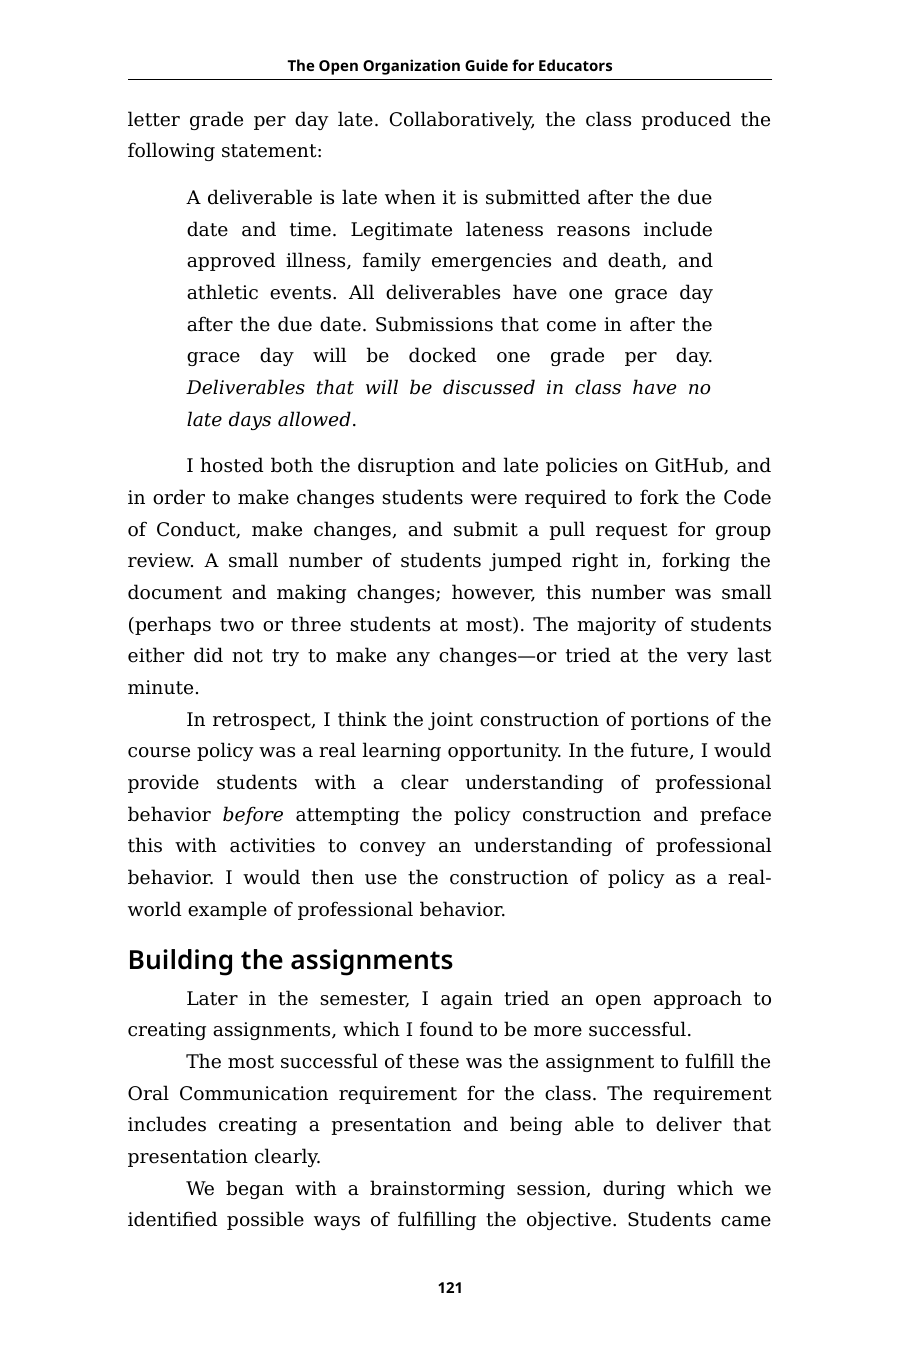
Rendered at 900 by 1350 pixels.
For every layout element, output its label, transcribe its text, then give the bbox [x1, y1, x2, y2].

text A deliverable is late when it is submitted after the due date and time. Legitimate lateness reasons include approved illness, family emergencies and death, and athletic events. All deliverables have one grace day after the due date. Submissions that come in after the grace day will be docked one grade per day. Deliverables that will be discussed in class have no late days allowed. [187, 187, 713, 431]
text I hosted both the disruption and late policies on GitHub, and in order to make changes students were required to fork the Code of Conduct, make changes, and submit a pull request for group review. A small number of students jumped right in, forking the document and making changes; however, this number was small (perhaps two or three students at most). The majority of students either did not try to make any changes—or tried at the very last minute. [127, 455, 772, 699]
subtitle Building the assignments [127, 945, 772, 975]
text letter grade per day late. Collaboratively, the class produced the following statement: [127, 109, 772, 162]
text In retrospect, I think the joint construction of portions of the course policy was a real learning opportunity. In the future, I would provide students with a clear understanding of professional behavior before attempting the policy construction and preface this with activities to convey an understanding of professional behavior. I would then use the construction of policy as a real-world example of professional behavior. [127, 709, 772, 921]
text The most successful of these was the assignment to fulfill the Oral Communication requirement for the class. The requirement includes creating a presentation and being able to deliver that presentation clearly. [127, 1051, 772, 1168]
text Later in the semester, I again tried an open approach to creating assignments, which I found to be more successful. [127, 988, 772, 1041]
text We began with a brainstorming session, during which we identified possible ways of fulfilling the objective. Students came [127, 1178, 772, 1231]
